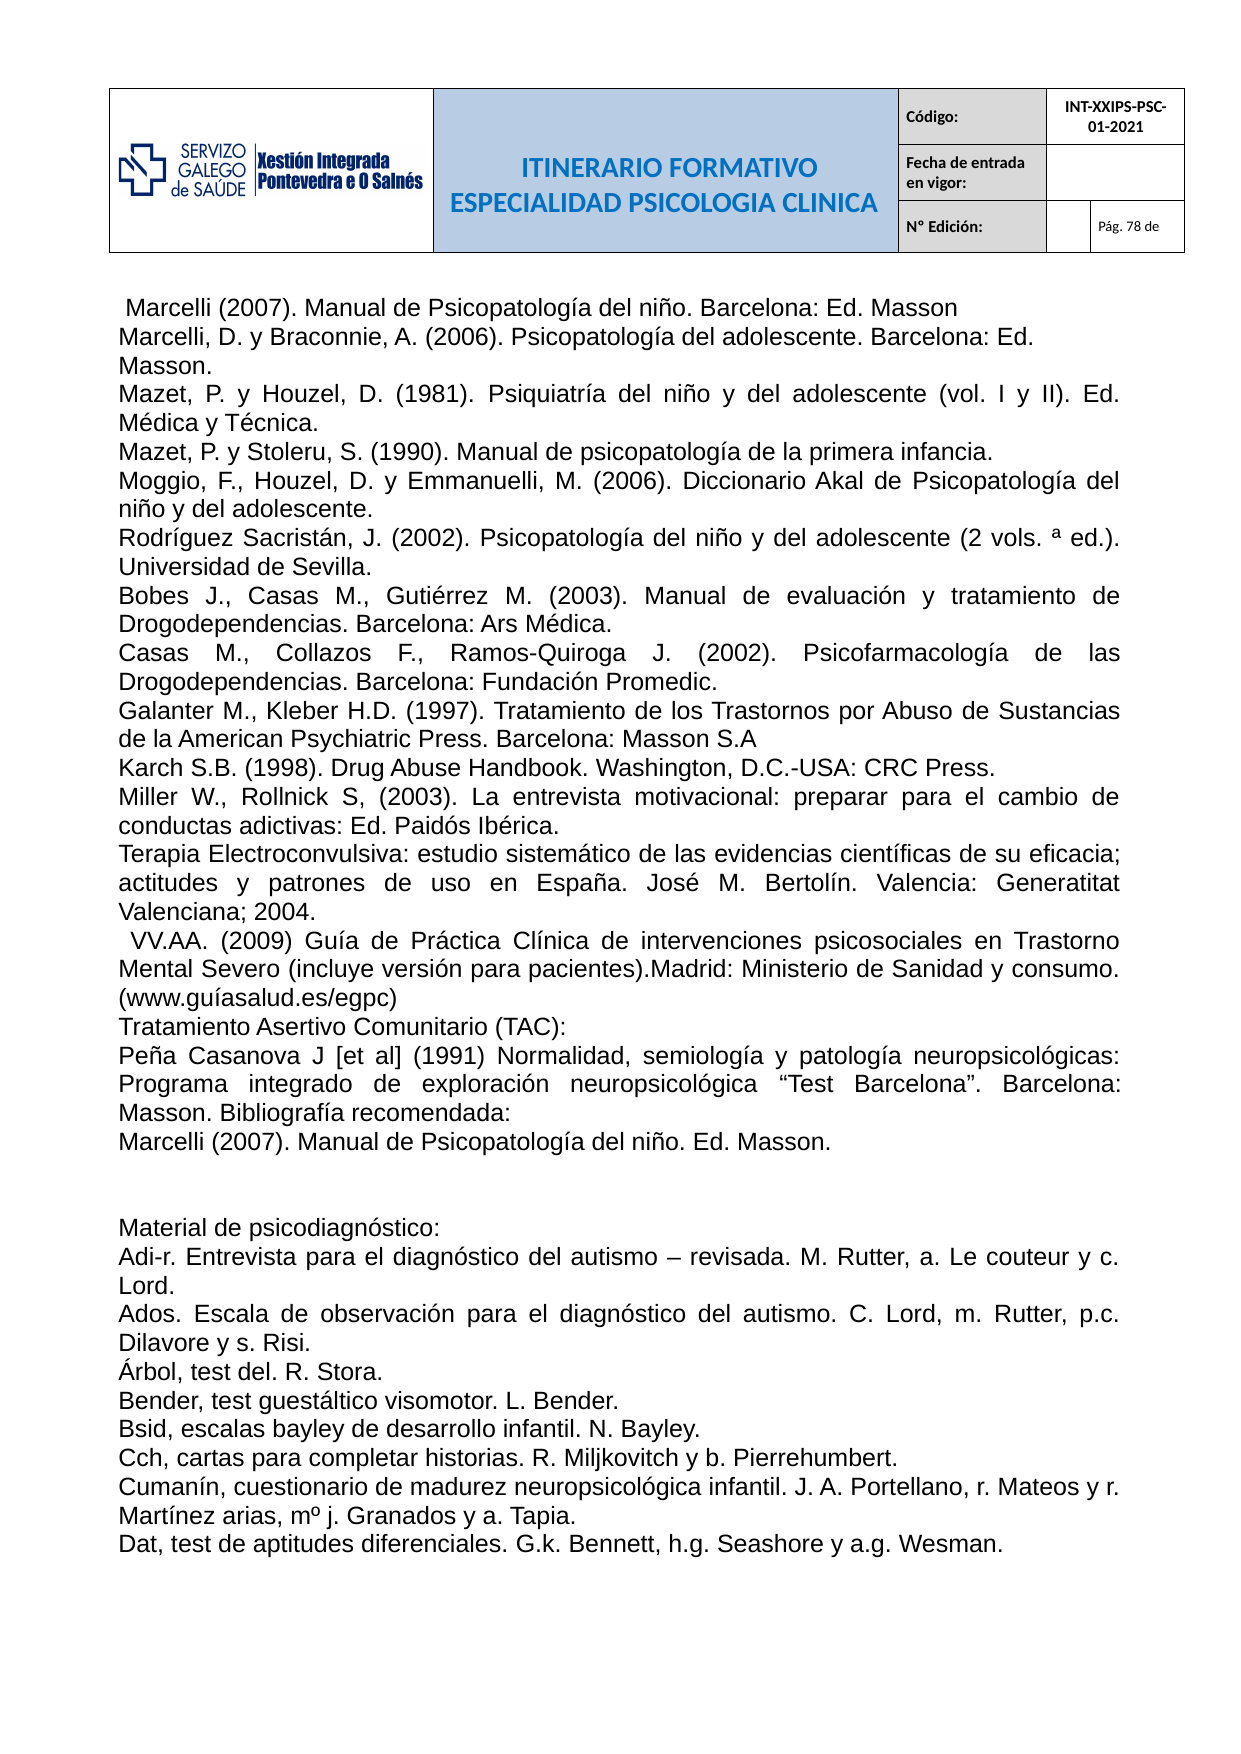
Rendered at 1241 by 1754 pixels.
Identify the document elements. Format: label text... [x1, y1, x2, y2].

text Casas M., Collazos F., Ramos-Quiroga J. (2002). Psicofarmacología de las Drogodependencias. Barcelona: Fundación Promedic. [118, 638, 1122, 696]
text Rodríguez Sacristán, J. (2002). Psicopatología del niño y del adolescente (2 vols. ª ed.). Universidad de Sevilla. [118, 523, 1122, 581]
text Mazet, P. y Stoleru, S. (1990). Manual de psicopatología de la primera infancia. [118, 437, 1122, 466]
text Bsid, escalas bayley de desarrollo infantil. N. Bayley. [118, 1414, 1122, 1443]
text Marcelli (2007). Manual de Psicopatología del niño. Barcelona: Ed. Masson [118, 293, 1122, 322]
text Árbol, test del. R. Stora. [118, 1357, 1122, 1386]
text Galanter M., Kleber H.D. (1997). Tratamiento de los Trastornos por Abuso de Sustancias de la American Psychiatric Press. Barcelona: Masson S.A [118, 696, 1122, 753]
text Terapia Electroconvulsiva: estudio sistemático de las evidencias científicas de su eficacia; actitudes y patrones de uso en España. José M. Bertolín. Valencia: Generatitat Valenciana; 2004. [118, 839, 1122, 926]
text Marcelli, D. y Braconnie, A. (2006). Psicopatología del adolescente. Barcelona: Ed. [118, 322, 1122, 351]
text Karch S.B. (1998). Drug Abuse Handbook. Washington, D.C.-USA: CRC Press. [118, 753, 1122, 782]
text Moggio, F., Houzel, D. y Emmanuelli, M. (2006). Diccionario Akal de Psicopatología del niño y del adolescente. [118, 466, 1122, 523]
text Adi-r. Entrevista para el diagnóstico del autismo – revisada. M. Rutter, a. Le couteur y c. Lord. [118, 1242, 1122, 1299]
picture [118, 143, 425, 197]
text Masson. [118, 351, 1122, 379]
text Cch, cartas para completar historias. R. Miljkovitch y b. Pierrehumbert. [118, 1443, 1122, 1472]
text Tratamiento Asertivo Comunitario (TAC): [118, 1012, 1122, 1041]
text Dat, test de aptitudes diferenciales. G.k. Bennett, h.g. Seashore y a.g. Wesman. [118, 1529, 1122, 1558]
text VV.AA. (2009) Guía de Práctica Clínica de intervenciones psicosociales en Trastorno Mental Severo (incluye versión para pacientes).Madrid: Ministerio de Sanidad y consumo. (www.guíasalud.es/egpc) [118, 926, 1122, 1012]
text Miller W., Rollnick S, (2003). La entrevista motivacional: preparar para el cambio de conductas adictivas: Ed. Paidós Ibérica. [118, 782, 1122, 839]
text Peña Casanova J [et al] (1991) Normalidad, semiología y patología neuropsicológicas: Programa integrado de exploración neuropsicológica “Test Barcelona”. Barcelona: Masson. Bibliografía recomendada: [118, 1041, 1122, 1127]
text Bobes J., Casas M., Gutiérrez M. (2003). Manual de evaluación y tratamiento de Drogodependencias. Barcelona: Ars Médica. [118, 581, 1122, 638]
text Material de psicodiagnóstico: [118, 1213, 1122, 1242]
text Marcelli (2007). Manual de Psicopatología del niño. Ed. Masson. [118, 1127, 1122, 1156]
text Ados. Escala de observación para el diagnóstico del autismo. C. Lord, m. Rutter, p.c. Dilavore y s. Risi. [118, 1299, 1122, 1357]
text Bender, test guestáltico visomotor. L. Bender. [118, 1386, 1122, 1414]
text Mazet, P. y Houzel, D. (1981). Psiquiatría del niño y del adolescente (vol. I y II). Ed. Médica y Técnica. [118, 379, 1122, 437]
text Cumanín, cuestionario de madurez neuropsicológica infantil. J. A. Portellano, r. Mateos y r. Martínez arias, mº j. Granados y a. Tapia. [118, 1472, 1122, 1529]
